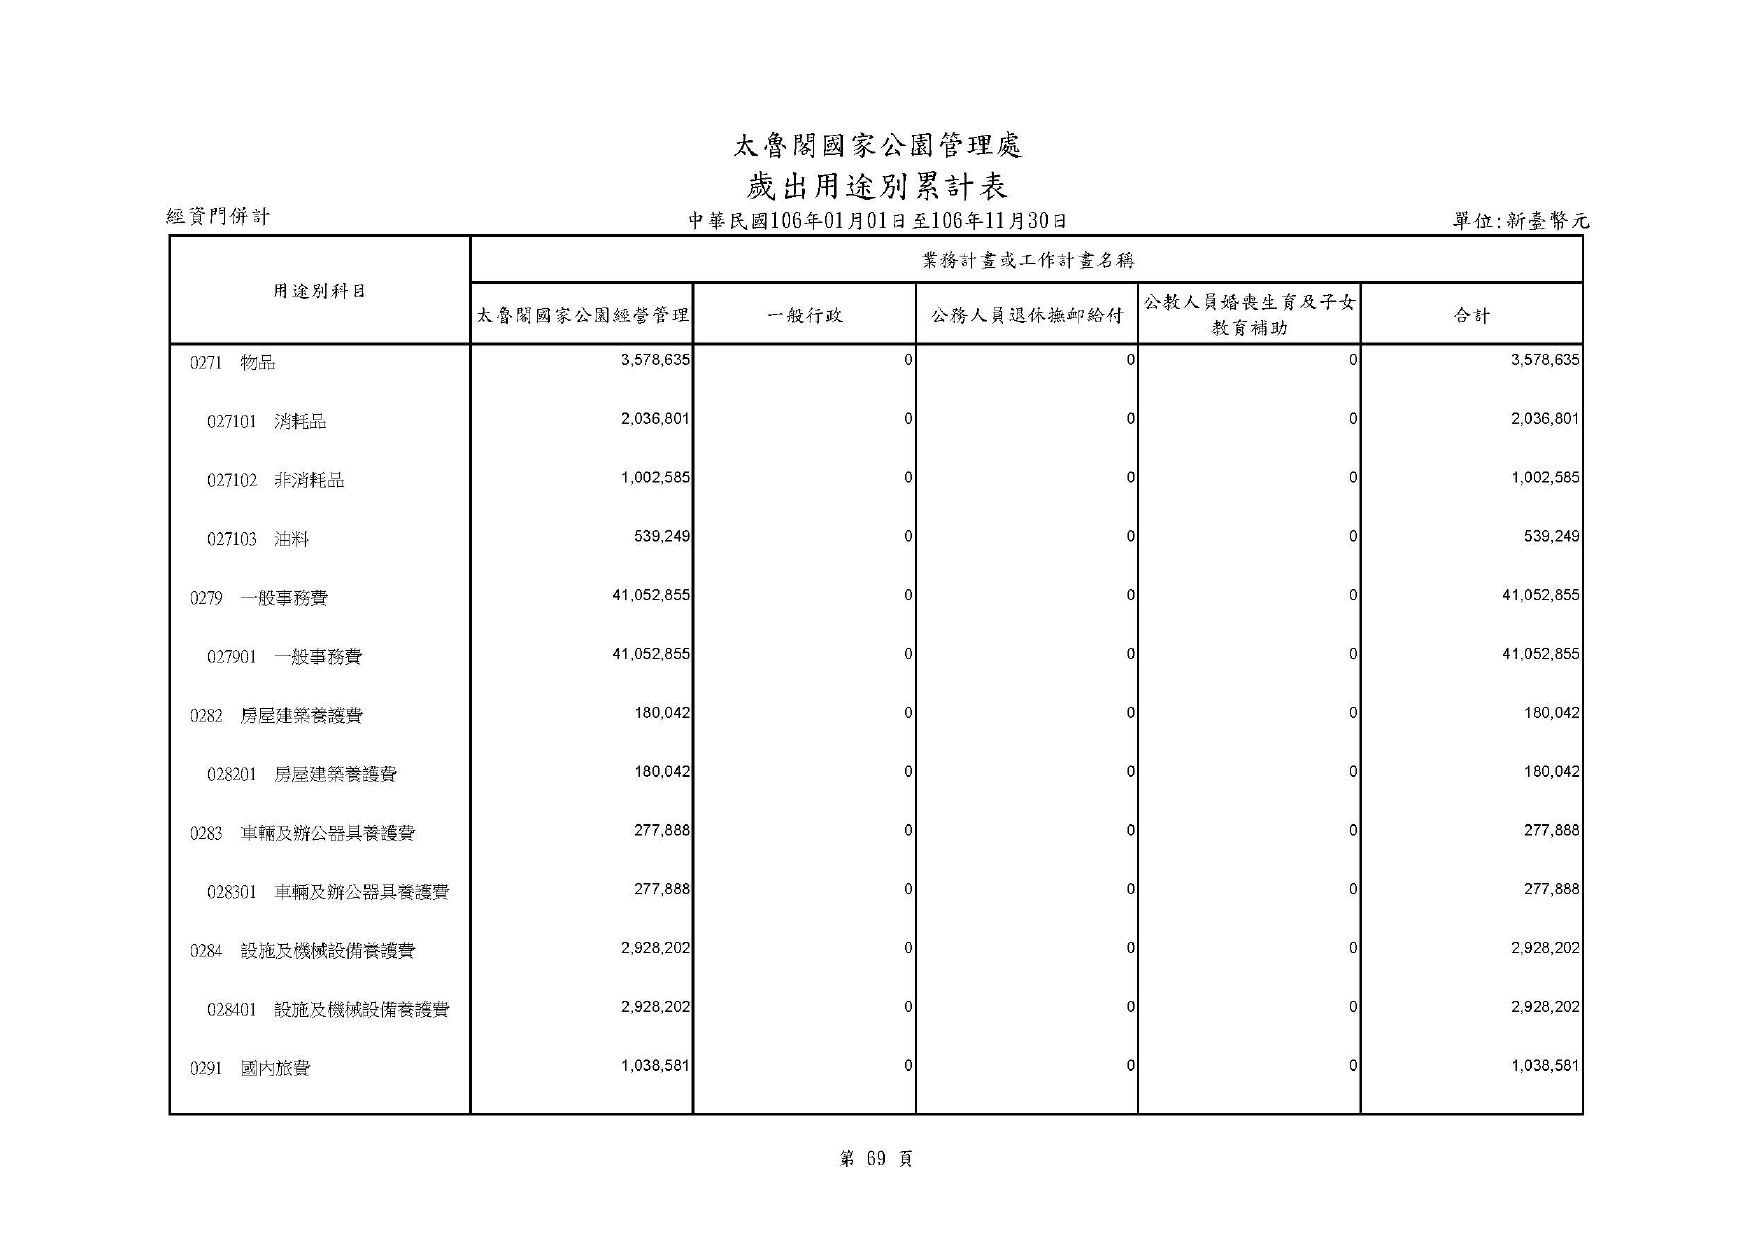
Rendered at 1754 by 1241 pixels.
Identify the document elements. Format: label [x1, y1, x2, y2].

picture [59, 59, 1695, 1216]
